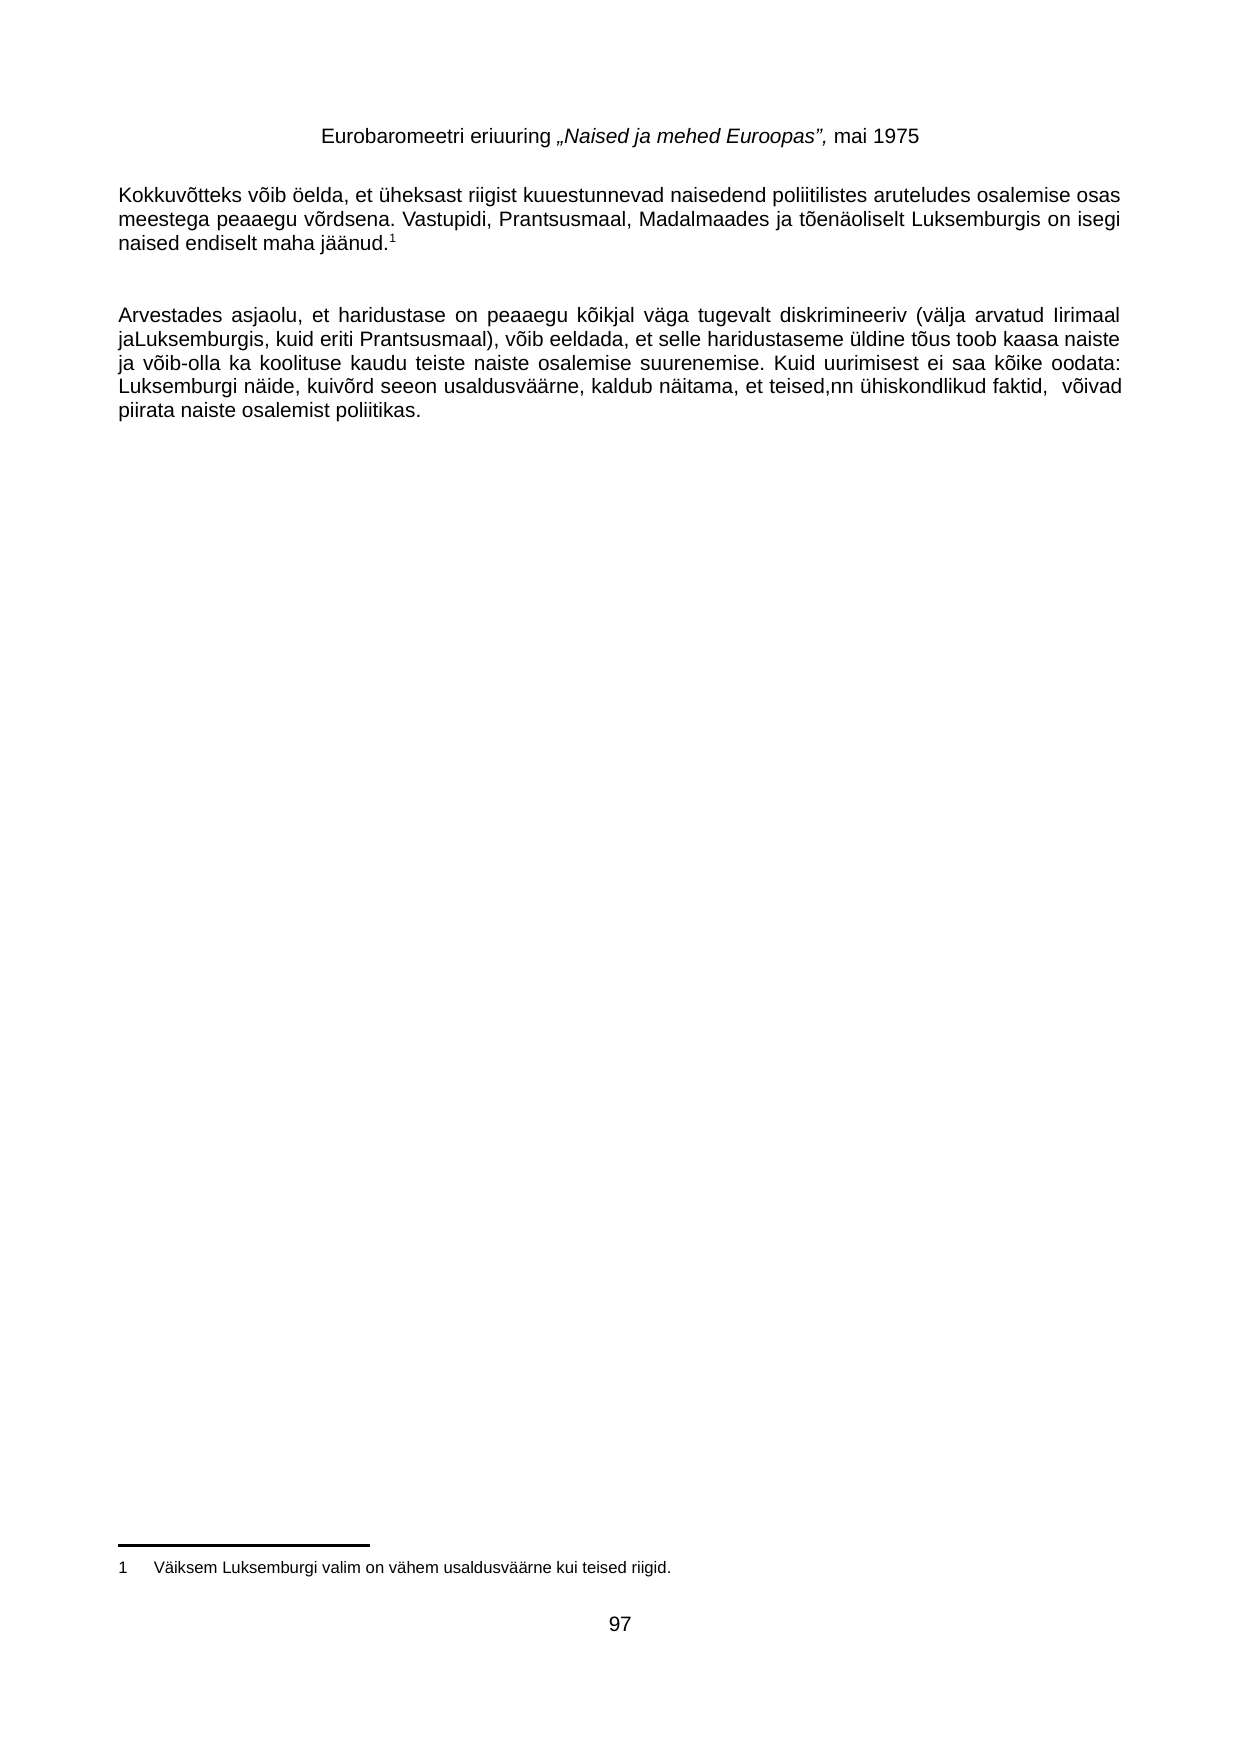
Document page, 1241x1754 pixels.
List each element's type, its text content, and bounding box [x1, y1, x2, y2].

text Väiksem Luksemburgi valim on vähem usaldusväärne kui teised riigid. [118, 1557, 1122, 1577]
text Kokkuvõtteks võib öelda, et üheksast riigist kuuestunnevad naisedend poliitilistes aruteludes osalemise osas meestega peaaegu võrdsena. Vastupidi, Prantsusmaal, Madalmaades ja tõenäoliselt Luksemburgis on isegi naised endiselt maha jäänud. [118, 183, 1122, 255]
text Arvestades asjaolu, et haridustase on peaaegu kõikjal väga tugevalt diskrimineeriv (välja arvatud Iirimaal jaLuksemburgis, kuid eriti Prantsusmaal), võib eeldada, et selle haridustaseme üldine tõus toob kaasa naiste ja võib-olla ka koolituse kaudu teiste naiste osalemise suurenemise. Kuid uurimisest ei saa kõike oodata: Luksemburgi näide, kuivõrd seeon usaldusväärne, kaldub näitama, et teised,nn ühiskondlikud faktid, võivad piirata naiste osalemist poliitikas. [118, 302, 1122, 422]
